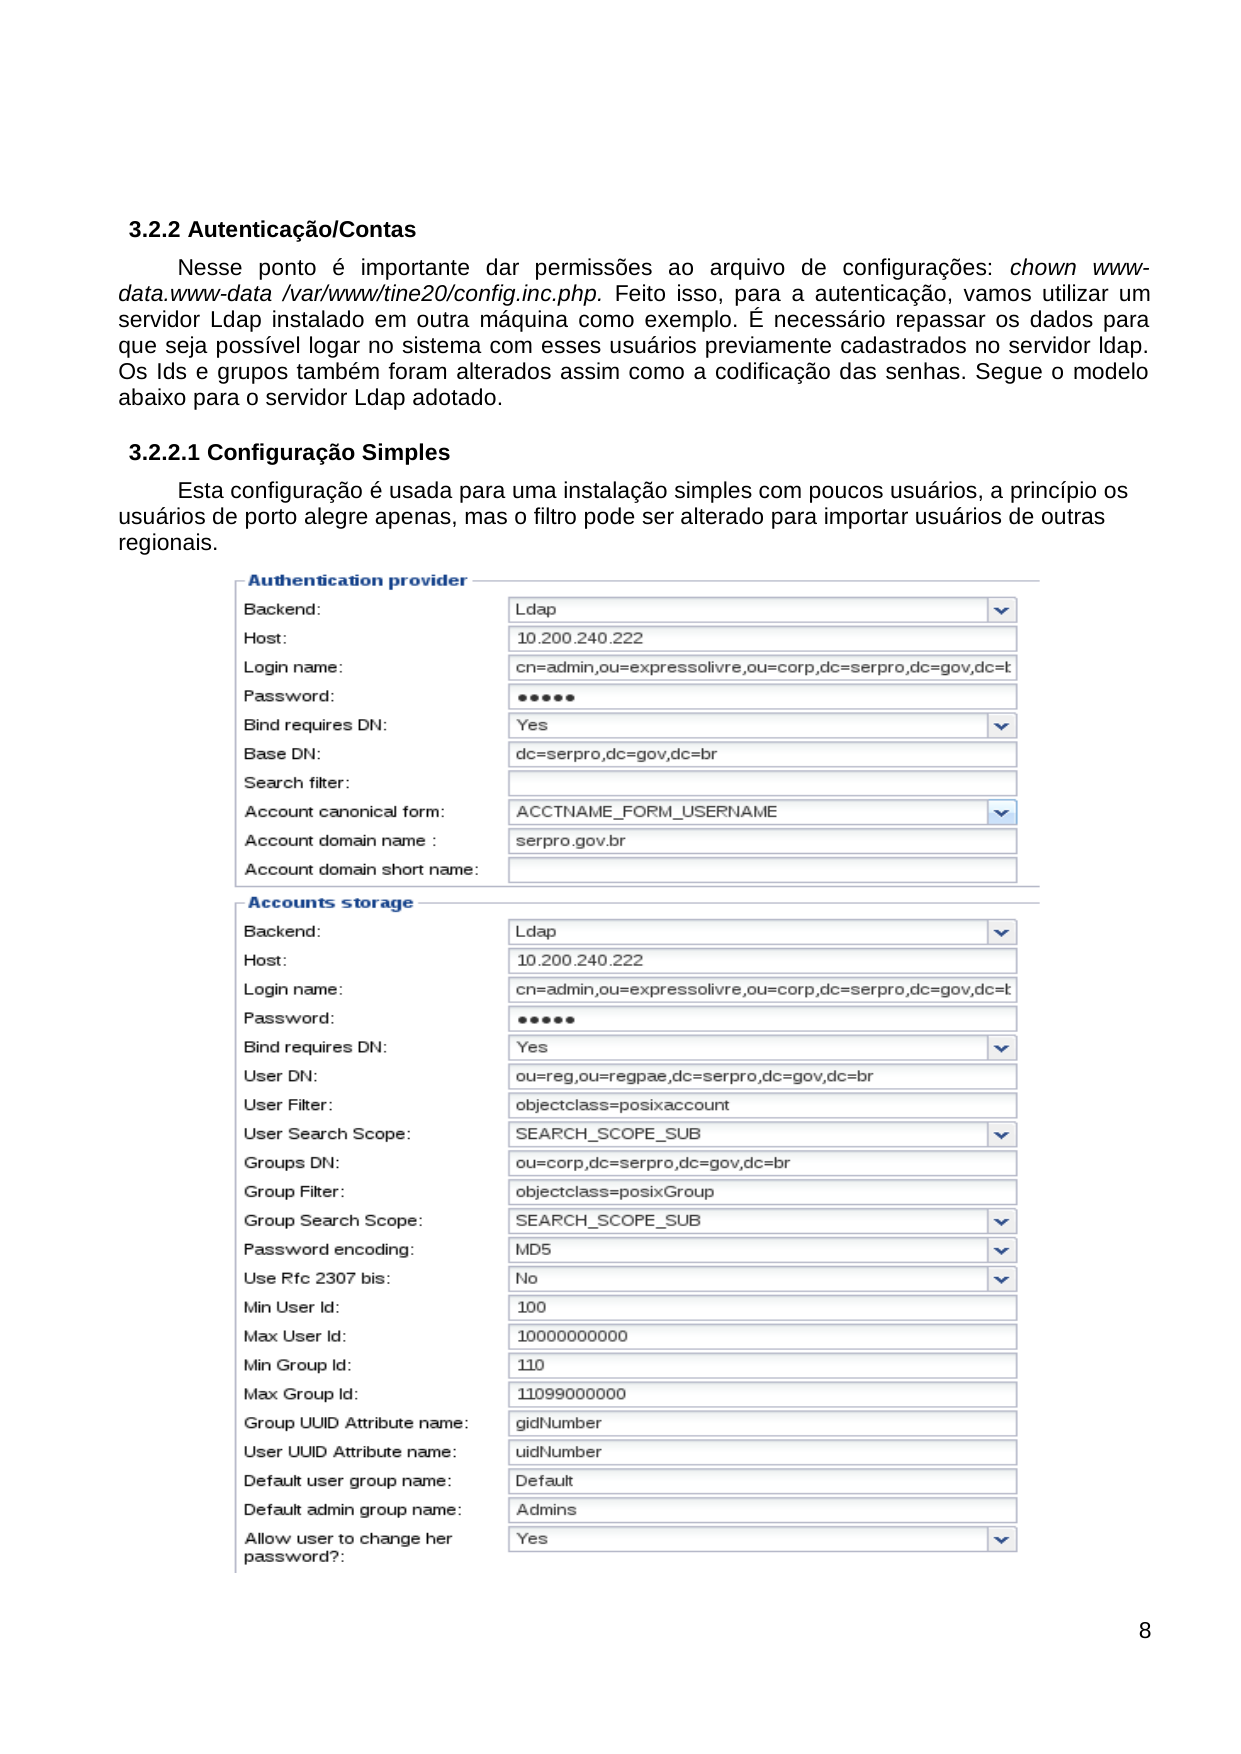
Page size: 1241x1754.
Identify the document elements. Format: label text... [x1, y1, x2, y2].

subtitle Configuração Simples [122, 440, 1152, 466]
picture [230, 568, 1040, 1573]
text Nesse ponto é importante dar permissões ao arquivo de configurações: chown www-data.www-data /var/www/tine20/config.inc.php. Feito isso, para a autenticação, vamos utilizar um servidor Ldap instalado em outra máquina como exemplo. É necessário repassar os dados para que seja possível logar no sistema com esses usuários previamente cadastrados no servidor ldap. Os Ids e grupos também foram alterados assim como a codificação das senhas. Segue o modelo abaixo para o servidor Ldap adotado. [118, 254, 1152, 410]
text Esta configuração é usada para uma instalação simples com poucos usuários, a princípio os usuários de porto alegre apenas, mas o filtro pode ser alterado para importar usuários de outras regionais. [118, 478, 1152, 556]
subtitle Autenticação/Contas [122, 216, 1152, 242]
